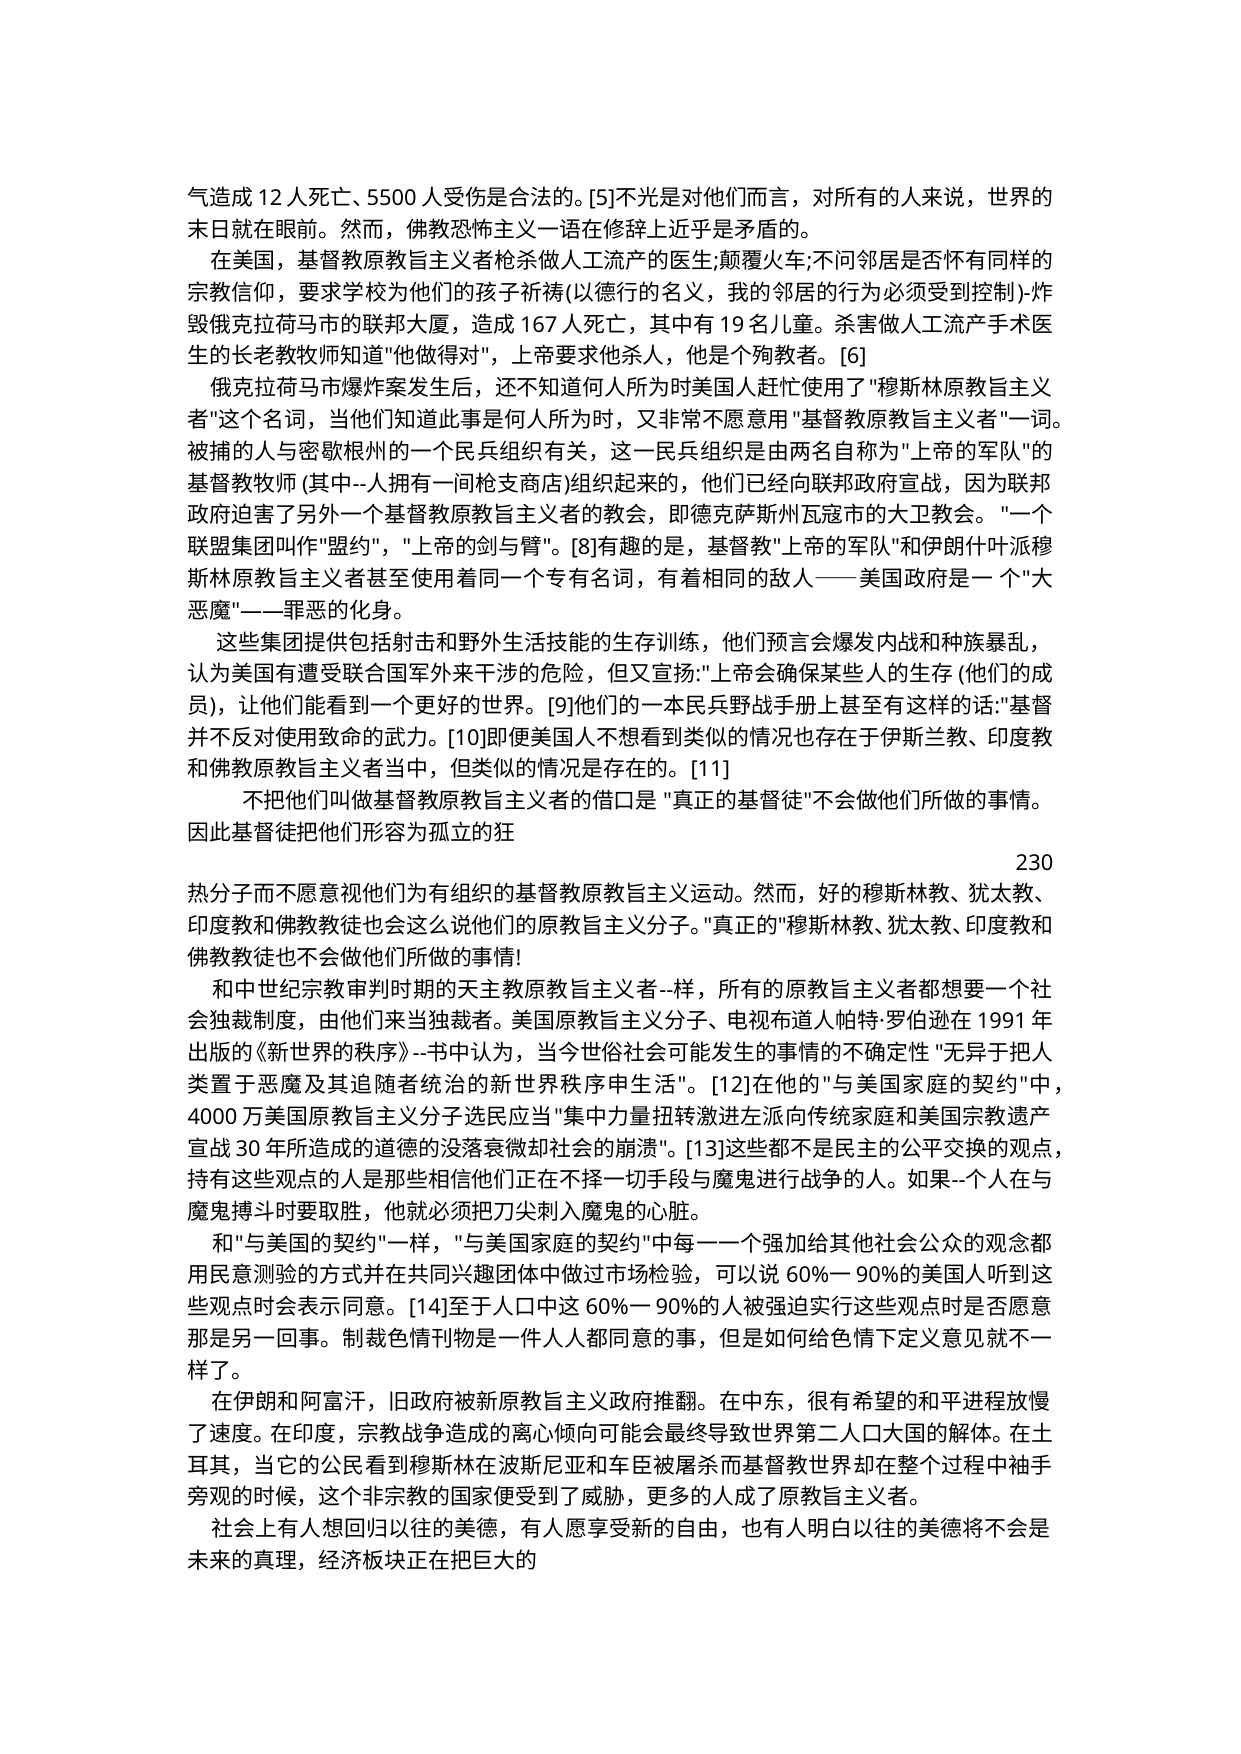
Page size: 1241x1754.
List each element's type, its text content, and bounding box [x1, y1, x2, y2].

text 230 [187, 847, 1053, 876]
text 在美国，基督教原教旨主义者枪杀做人工流产的医生;颠覆火车;不问邻居是否怀有同样的宗教信仰，要求学校为他们的孩子祈祷(以德行的名义，我的邻居的行为必须受到控制)-炸毁俄克拉荷马市的联邦大厦，造成167人死亡，其中有19名儿童。杀害做人工流产手术医生的长老教牧师知道"他做得对"，上帝要求他杀人，他是个殉教者。[6] [187, 243, 1053, 370]
text 在伊朗和阿富汗，旧政府被新原教旨主义政府推翻。在中东，很有希望的和平进程放慢了速度。在印度，宗教战争造成的离心倾向可能会最终导致世界第二人口大国的解体。在土耳其，当它的公民看到穆斯林在波斯尼亚和车臣被屠杀而基督教世界却在整个过程中袖手旁观的时候，这个非宗教的国家便受到了威胁，更多的人成了原教旨主义者。 [187, 1384, 1053, 1511]
text 和"与美国的契约"一样，"与美国家庭的契约"中每一一个强加给其他社会公众的观念都用民意测验的方式并在共同兴趣团体中做过市场检验，可以说60%一90%的美国人听到这些观点时会表示同意。[14]至于人口中这60%一90%的人被强迫实行这些观点时是否愿意那是另一回事。制裁色情刊物是一件人人都同意的事，但是如何给色情下定义意见就不一样了。 [187, 1226, 1053, 1384]
text 俄克拉荷马市爆炸案发生后，还不知道何人所为时美国人赶忙使用了"穆斯林原教旨主义者"这个名词，当他们知道此事是何人所为时，又非常不愿意用"基督教原教旨主义者"一词。被捕的人与密歇根州的一个民兵组织有关，这一民兵组织是由两名自称为"上帝的军队"的基督教牧师 (其中--人拥有一间枪支商店)组织起来的，他们已经向联邦政府宣战，因为联邦政府迫害了另外一个基督教原教旨主义者的教会，即德克萨斯州瓦寇市的大卫教会。"一个联盟集团叫作"盟约"，"上帝的剑与臂"。[8]有趣的是，基督教"上帝的军队"和伊朗什叶派穆斯林原教旨主义者甚至使用着同一个专有名词，有着相同的敌人——美国政府是一 个"大恶魔"——罪恶的化身。 [187, 370, 1053, 624]
text 气造成12人死亡、5500人受伤是合法的。[5]不光是对他们而言，对所有的人来说，世界的末日就在眼前。然而，佛教恐怖主义一语在修辞上近乎是矛盾的。 [187, 180, 1053, 243]
text 不把他们叫做基督教原教旨主义者的借口是 "真正的基督徒"不会做他们所做的事情。因此基督徒把他们形容为孤立的狂 [187, 783, 1053, 847]
text 这些集团提供包括射击和野外生活技能的生存训练，他们预言会爆发内战和种族暴乱，认为美国有遭受联合国军外来干涉的危险，但又宣扬:"上帝会确保某些人的生存 (他们的成员)，让他们能看到一个更好的世界。[9]他们的一本民兵野战手册上甚至有这样的话:"基督并不反对使用致命的武力。[10]即便美国人不想看到类似的情况也存在于伊斯兰教、印度教和佛教原教旨主义者当中，但类似的情况是存在的。[11] [187, 624, 1053, 783]
text 热分子而不愿意视他们为有组织的基督教原教旨主义运动。然而，好的穆斯林教、犹太教、印度教和佛教教徒也会这么说他们的原教旨主义分子。"真正的"穆斯林教、犹太教、印度教和佛教教徒也不会做他们所做的事情! [187, 876, 1053, 972]
text 和中世纪宗教审判时期的天主教原教旨主义者--样，所有的原教旨主义者都想要一个社会独裁制度，由他们来当独裁者。美国原教旨主义分子、电视布道人帕特·罗伯逊在1991年出版的《新世界的秩序》--书中认为，当今世俗社会可能发生的事情的不确定性 "无异于把人类置于恶魔及其追随者统治的新世界秩序申生活"。[12]在他的"与美国家庭的契约"中，4000万美国原教旨主义分子选民应当"集中力量扭转激进左派向传统家庭和美国宗教遗产宣战30年所造成的道德的没落衰微却社会的崩溃"。[13]这些都不是民主的公平交换的观点，持有这些观点的人是那些相信他们正在不择一切手段与魔鬼进行战争的人。如果--个人在与魔鬼搏斗时要取胜，他就必须把刀尖刺入魔鬼的心脏。 [187, 972, 1053, 1226]
text 社会上有人想回归以往的美德，有人愿享受新的自由，也有人明白以往的美德将不会是未来的真理，经济板块正在把巨大的 [187, 1511, 1053, 1574]
